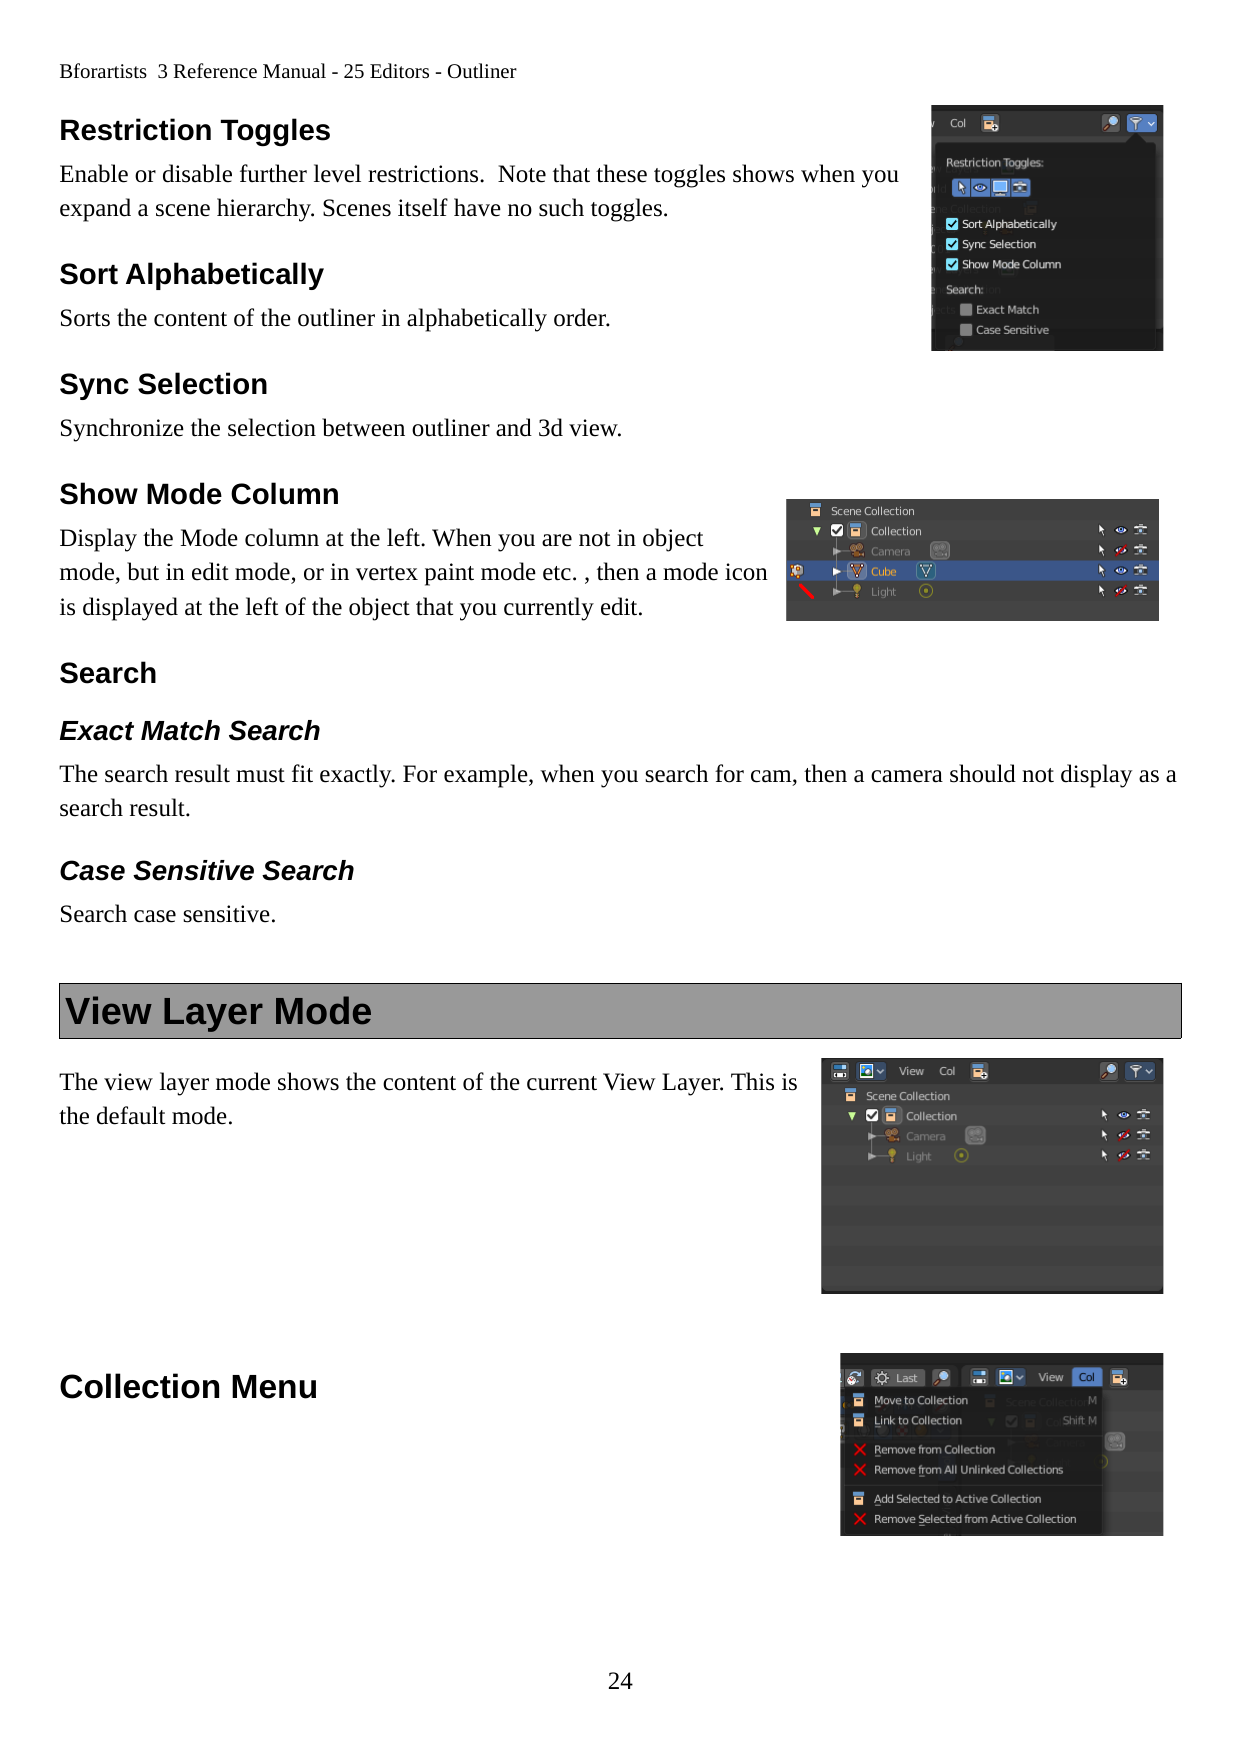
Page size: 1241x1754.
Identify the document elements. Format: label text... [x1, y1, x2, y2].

subtitle Show Mode Column [59, 477, 1181, 511]
picture [840, 1353, 1164, 1536]
subtitle [1164, 113, 1181, 146]
text Enable or disable further level restrictions. Note that these toggles shows when you expand a scene hierarchy. Scenes itself have no such toggles. [59, 159, 931, 222]
subtitle Sync Selection [59, 367, 1181, 401]
subtitle Case Sensitive Search [59, 855, 1181, 887]
text The search result must fit exactly. For example, when you search for cam, then a camera should not display as a search result. [59, 759, 1181, 822]
text The view layer mode shows the content of the current View Layer. This is the default mode. [59, 1067, 821, 1130]
subtitle Exact Match Search [59, 714, 1181, 746]
picture [931, 105, 1164, 351]
subtitle Collection Menu [59, 1367, 840, 1406]
text Synchronize the selection between outliner and 3d view. [59, 413, 1181, 442]
subtitle [1164, 257, 1181, 291]
subtitle Search [59, 656, 1181, 689]
subtitle [1164, 1367, 1181, 1406]
picture [821, 1058, 1164, 1294]
text Display the Mode column at the left. When you are not in object mode, but in edit mode, or in vertex paint mode etc. , then a mode icon is displayed at the left of the object that you currently edit. [59, 523, 786, 621]
table_header View Layer Mode [60, 984, 1181, 1038]
text Search case sensitive. [59, 899, 1181, 928]
picture [786, 499, 1159, 621]
subtitle Restriction Toggles [59, 113, 931, 146]
subtitle Sort Alphabetically [59, 257, 931, 291]
text Sorts the content of the outliner in alphabetically order. [59, 303, 931, 332]
